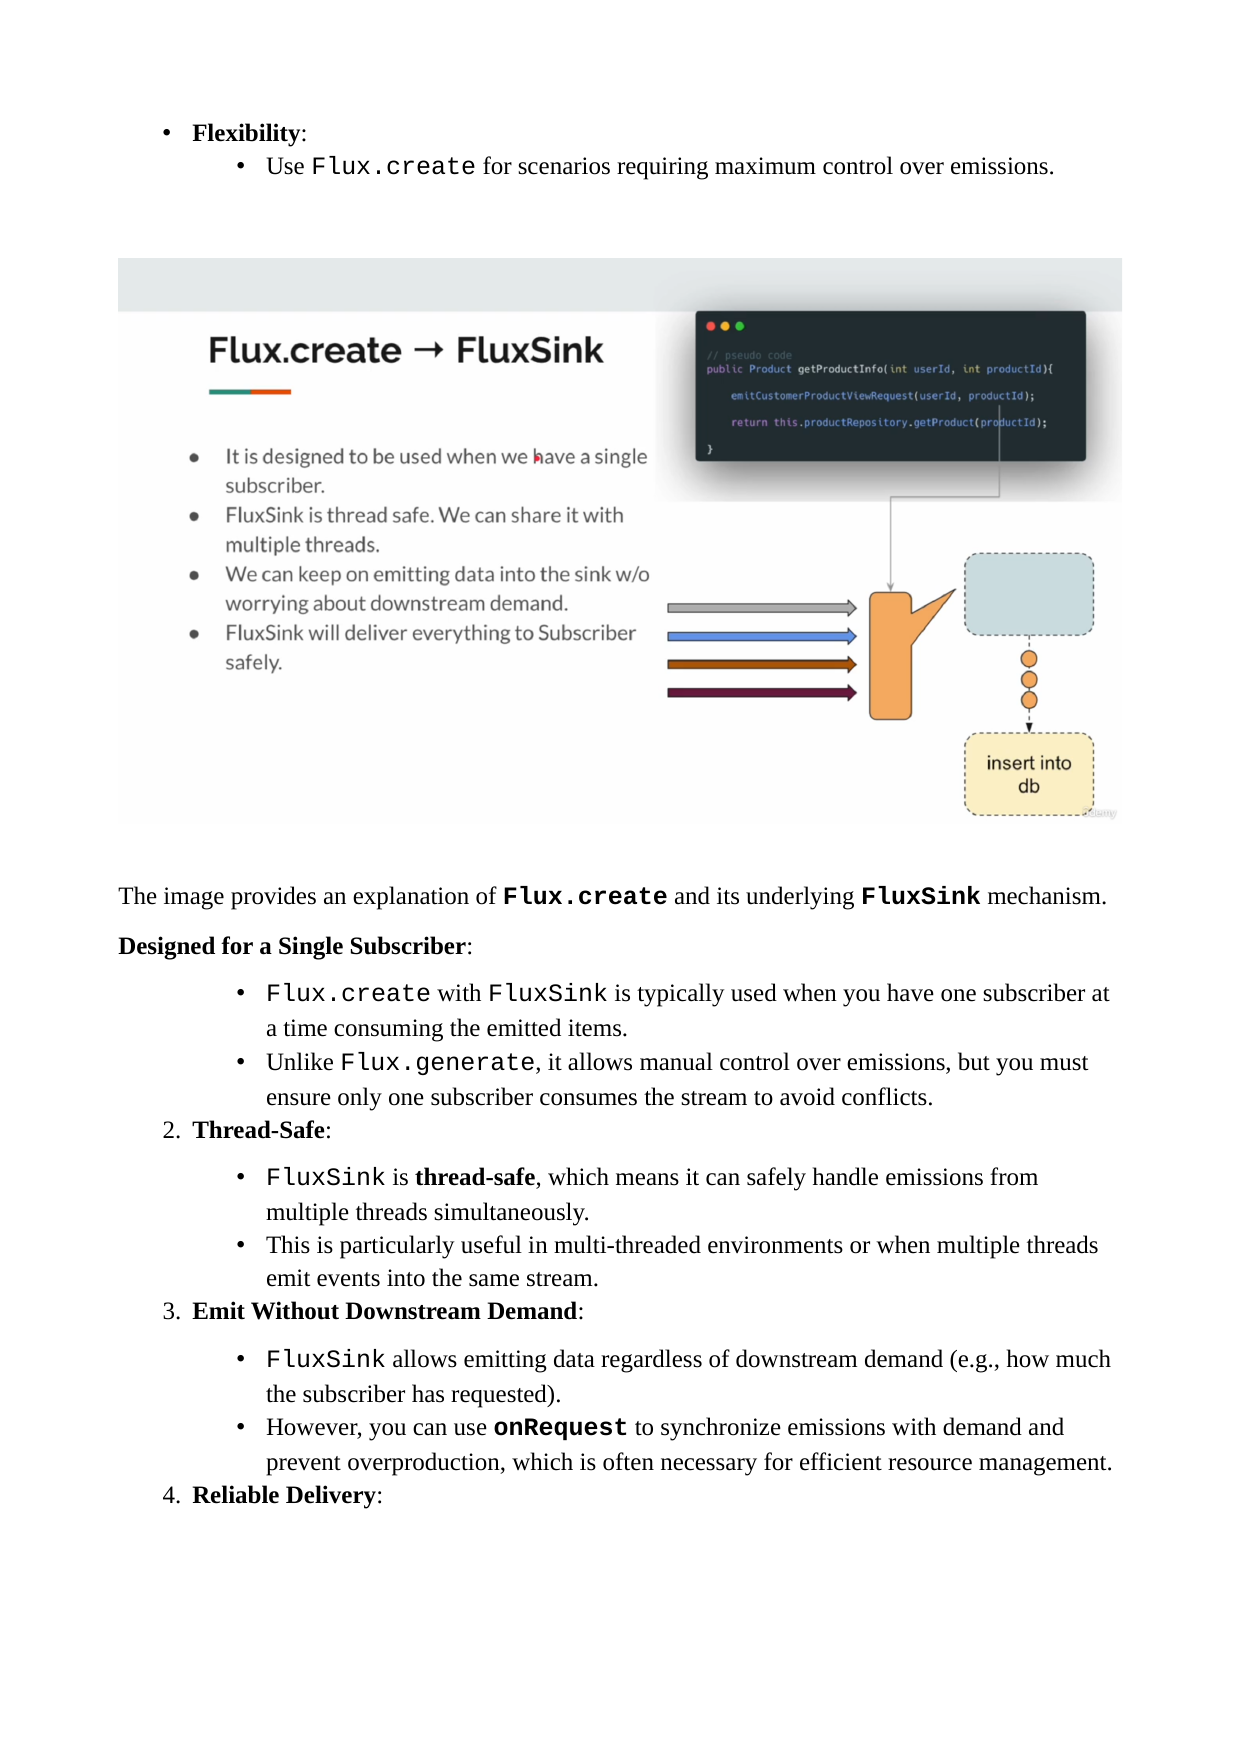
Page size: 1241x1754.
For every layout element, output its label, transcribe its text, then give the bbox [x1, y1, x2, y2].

text The image provides an explanation of Flux.create and its underlying FluxSink mechanism. [118, 881, 1122, 912]
list Unlike Flux.generate, it allows manual control over emissions, but you must ensure only one subscriber consumes the stream to avoid conflicts. [236, 1047, 1122, 1110]
list Flux.create with FluxSink is typically used when you have one subscriber at a time consuming the emitted items. [236, 978, 1122, 1042]
list Thread-Safe: [162, 1115, 1122, 1143]
list FluxSink is thread-safe, which means it can safely handle emissions from multiple threads simultaneously. [236, 1162, 1122, 1226]
list Use Flux.create for scenarios requiring maximum control over emissions. [236, 151, 1122, 182]
list However, you can use onRequest to synchronize emissions with demand and prevent overproduction, which is often necessary for efficient resource management. [236, 1412, 1122, 1476]
list Flexibility: [162, 118, 1122, 147]
list FluxSink allows emitting data regardless of downstream demand (e.g., how much the subscriber has requested). [236, 1344, 1122, 1408]
list Emit Without Downstream Demand: [162, 1296, 1122, 1325]
list This is particularly useful in multi-threaded environments or when multiple threads emit events into the same stream. [236, 1230, 1122, 1292]
picture [118, 258, 1123, 824]
text Designed for a Single Subscriber: [118, 931, 1122, 959]
list Reliable Delivery: [162, 1480, 1122, 1509]
